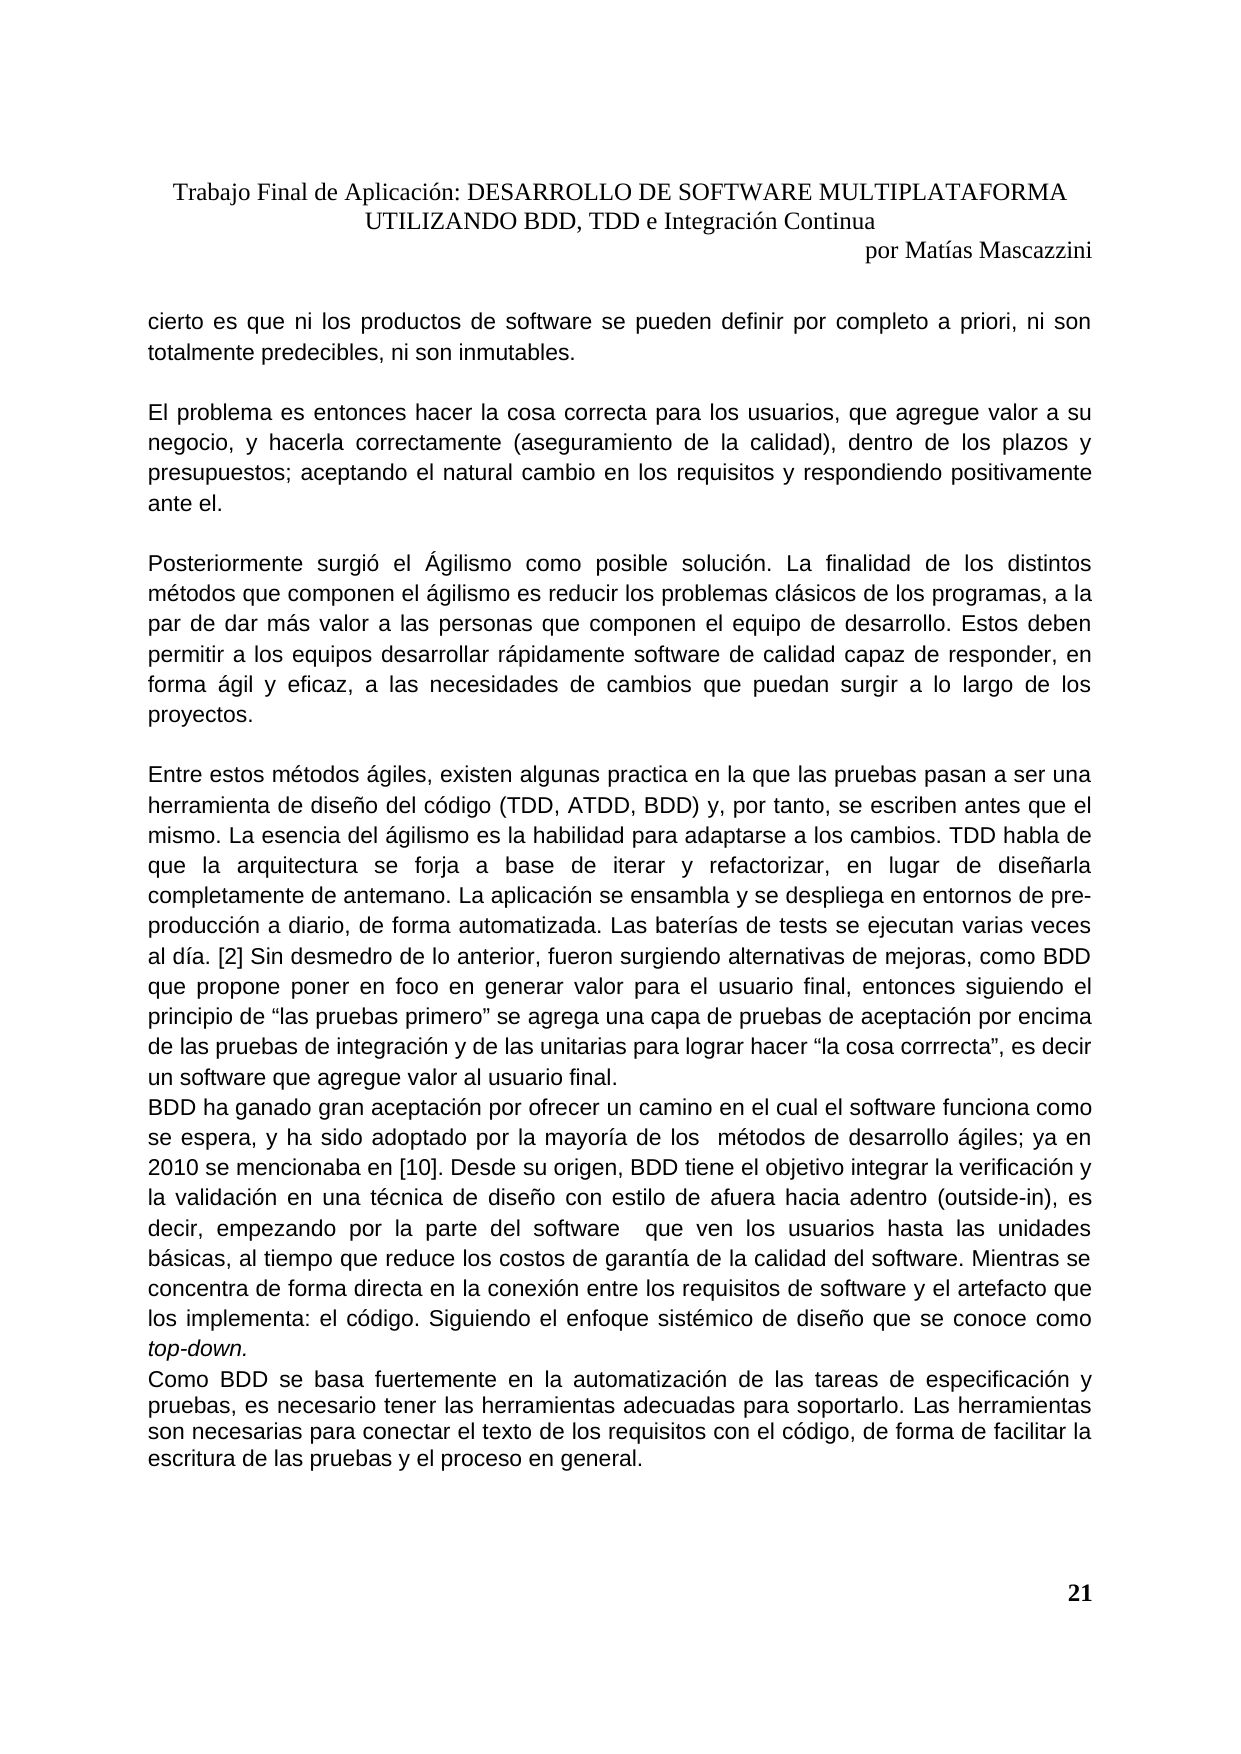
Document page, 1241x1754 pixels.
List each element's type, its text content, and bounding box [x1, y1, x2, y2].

text Posteriormente surgió el Ágilismo como posible solución. La finalidad de los distintos métodos que componen el ágilismo es reducir los problemas clásicos de los programas, a la par de dar más valor a las personas que componen el equipo de desarrollo. Estos deben permitir a los equipos desarrollar rápidamente software de calidad capaz de responder, en forma ágil y eficaz, a las necesidades de cambios que puedan surgir a lo largo de los proyectos. [148, 550, 1093, 727]
text El problema es entonces hacer la cosa correcta para los usuarios, que agregue valor a su negocio, y hacerla correctamente (aseguramiento de la calidad), dentro de los plazos y presupuestos; aceptando el natural cambio en los requisitos y respondiendo positivamente ante el. [148, 399, 1093, 516]
text cierto es que ni los productos de software se pueden definir por completo a priori, ni son totalmente predecibles, ni son inmutables. [148, 308, 1093, 365]
text Entre estos métodos ágiles, existen algunas practica en la que las pruebas pasan a ser una herramienta de diseño del código (TDD, ATDD, BDD) y, por tanto, se escriben antes que el mismo. La esencia del ágilismo es la habilidad para adaptarse a los cambios. TDD habla de que la arquitectura se forja a base de iterar y refactorizar, en lugar de diseñarla completamente de antemano. La aplicación se ensambla y se despliega en entornos de pre-producción a diario, de forma automatizada. Las baterías de tests se ejecutan varias veces al día. [2] Sin desmedro de lo anterior, fueron surgiendo alternativas de mejoras, como BDD que propone poner en foco en generar valor para el usuario final, entonces siguiendo el principio de “las pruebas primero” se agrega una capa de pruebas de aceptación por encima de las pruebas de integración y de las unitarias para lograr hacer “la cosa corrrecta”, es decir un software que agregue valor al usuario final. [148, 761, 1093, 1090]
text Como BDD se basa fuertemente en la automatización de las tareas de especificación y pruebas, es necesario tener las herramientas adecuadas para soportarlo. Las herramientas son necesarias para conectar el texto de los requisitos con el código, de forma de facilitar la escritura de las pruebas y el proceso en general. [148, 1366, 1093, 1471]
text BDD ha ganado gran aceptación por ofrecer un camino en el cual el software funciona como se espera, y ha sido adoptado por la mayoría de los métodos de desarrollo ágiles; ya en 2010 se mencionaba en [10]. Desde su origen, BDD tiene el objetivo integrar la verificación y la validación en una técnica de diseño con estilo de afuera hacia adentro (outside-in), es decir, empezando por la parte del software que ven los usuarios hasta las unidades básicas, al tiempo que reduce los costos de garantía de la calidad del software. Mientras se concentra de forma directa en la conexión entre los requisitos de software y el artefacto que los implementa: el código. Siguiendo el enfoque sistémico de diseño que se conoce como top-down. [148, 1094, 1093, 1362]
